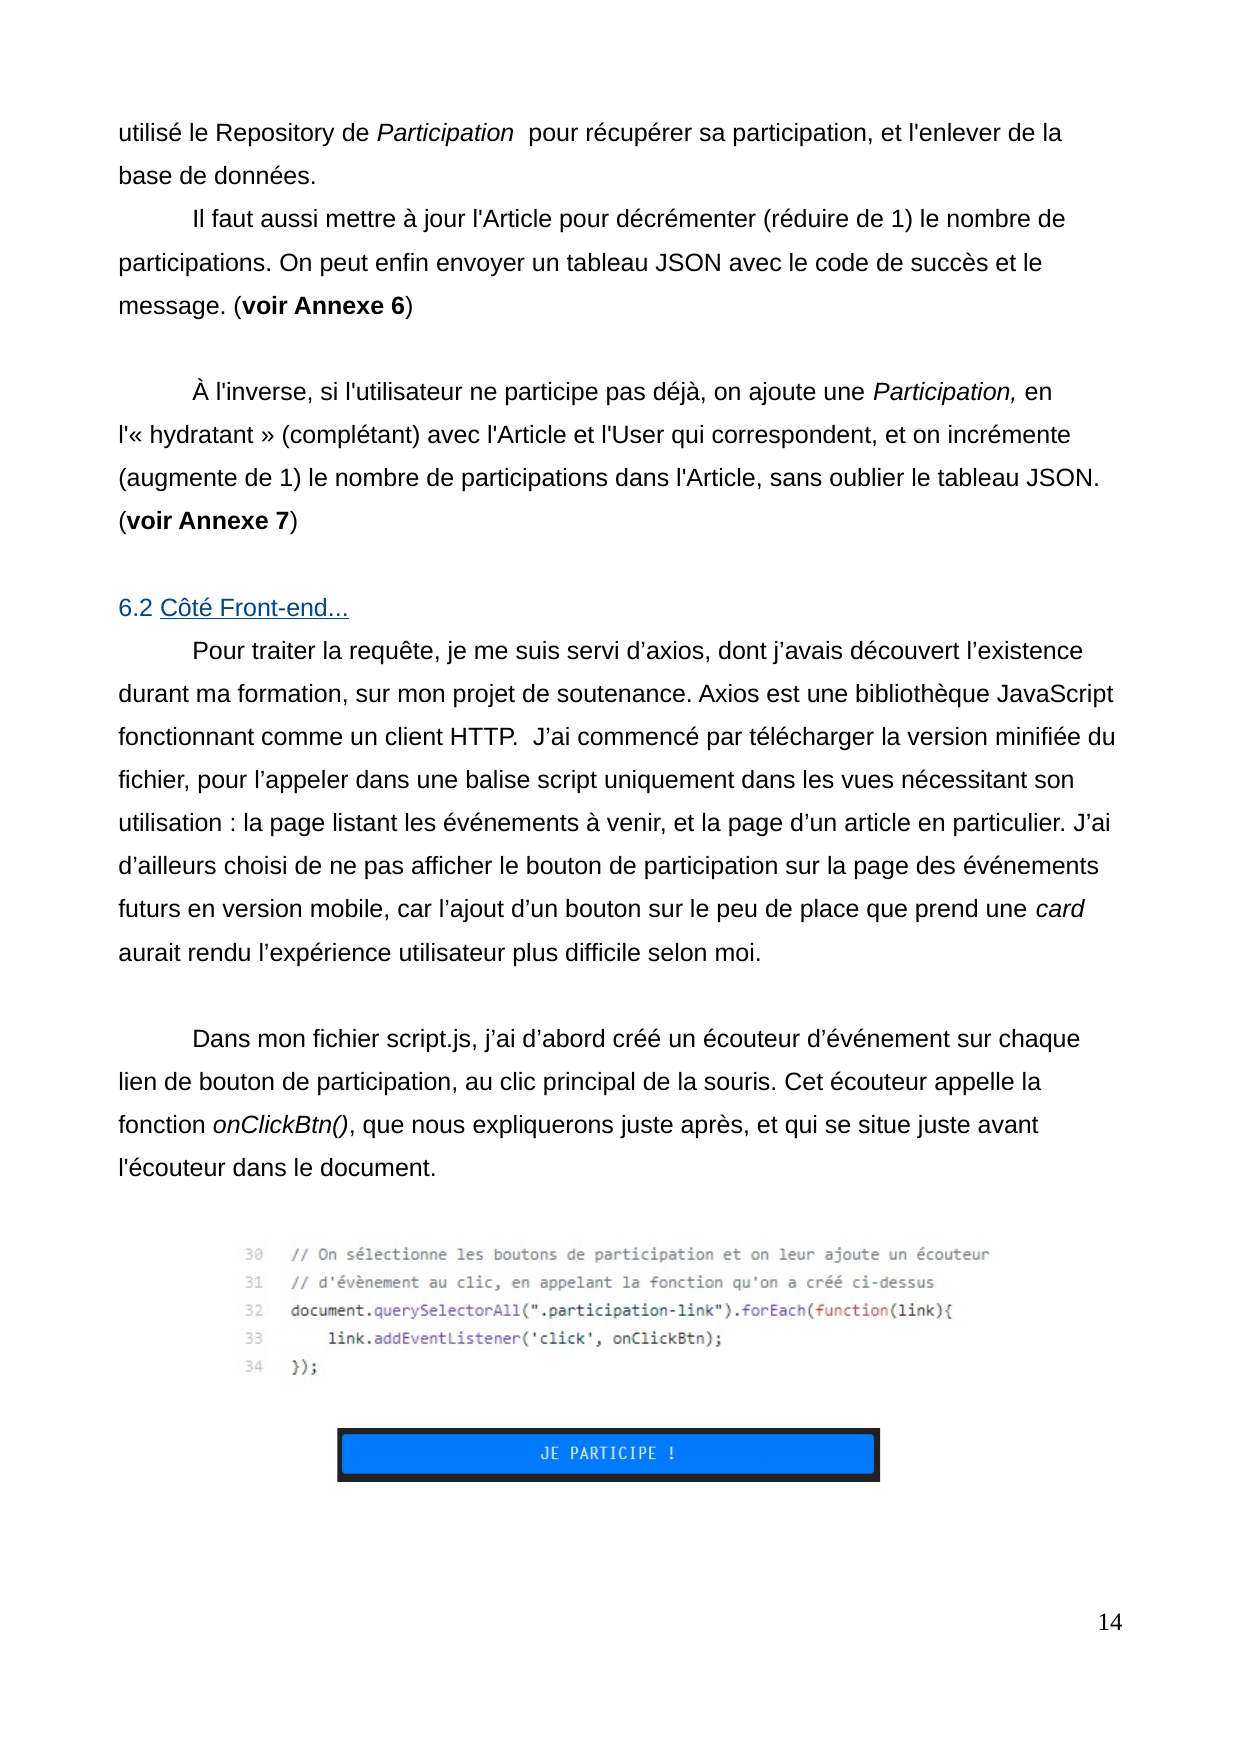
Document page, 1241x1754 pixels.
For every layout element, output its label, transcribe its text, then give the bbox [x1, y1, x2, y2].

text Il faut aussi mettre à jour l'Article pour décrémenter (réduire de 1) le nombre de participations. On peut enfin envoyer un tableau JSON avec le code de succès et le message. (voir Annexe 6) [118, 204, 1122, 319]
picture [236, 1239, 1004, 1386]
text 6.2 Côté Front-end... [118, 592, 1122, 621]
text À l'inverse, si l'utilisateur ne participe pas déjà, on ajoute une Participation, en l'« hydratant » (complétant) avec l'Article et l'User qui correspondent, et on incrémente (augmente de 1) le nombre de participations dans l'Article, sans oublier le tableau JSON. [118, 377, 1122, 492]
text Dans mon fichier script.js, j’ai d’abord créé un écouteur d’événement sur chaque lien de bouton de participation, au clic principal de la souris. Cet écouteur appelle la fonction onClickBtn(), que nous expliquerons juste après, et qui se situe juste avant l'écouteur dans le document. [118, 1024, 1122, 1182]
text Pour traiter la requête, je me suis servi d’axios, dont j’avais découvert l’existence durant ma formation, sur mon projet de soutenance. Axios est une bibliothèque JavaScript fonctionnant comme un client HTTP. J’ai commencé par télécharger la version minifiée du fichier, pour l’appeler dans une balise script uniquement dans les vues nécessitant son utilisation : la page listant les événements à venir, et la page d’un article en particulier. J’ai d’ailleurs choisi de ne pas afficher le bouton de participation sur la page des événements futurs en version mobile, car l’ajout d’un bouton sur le peu de place que prend une card aurait rendu l’expérience utilisateur plus difficile selon moi. [118, 636, 1122, 966]
picture [337, 1428, 880, 1482]
text utilisé le Repository de Participation pour récupérer sa participation, et l'enlever de la base de données. [118, 118, 1122, 190]
text (voir Annexe 7) [118, 506, 1122, 535]
